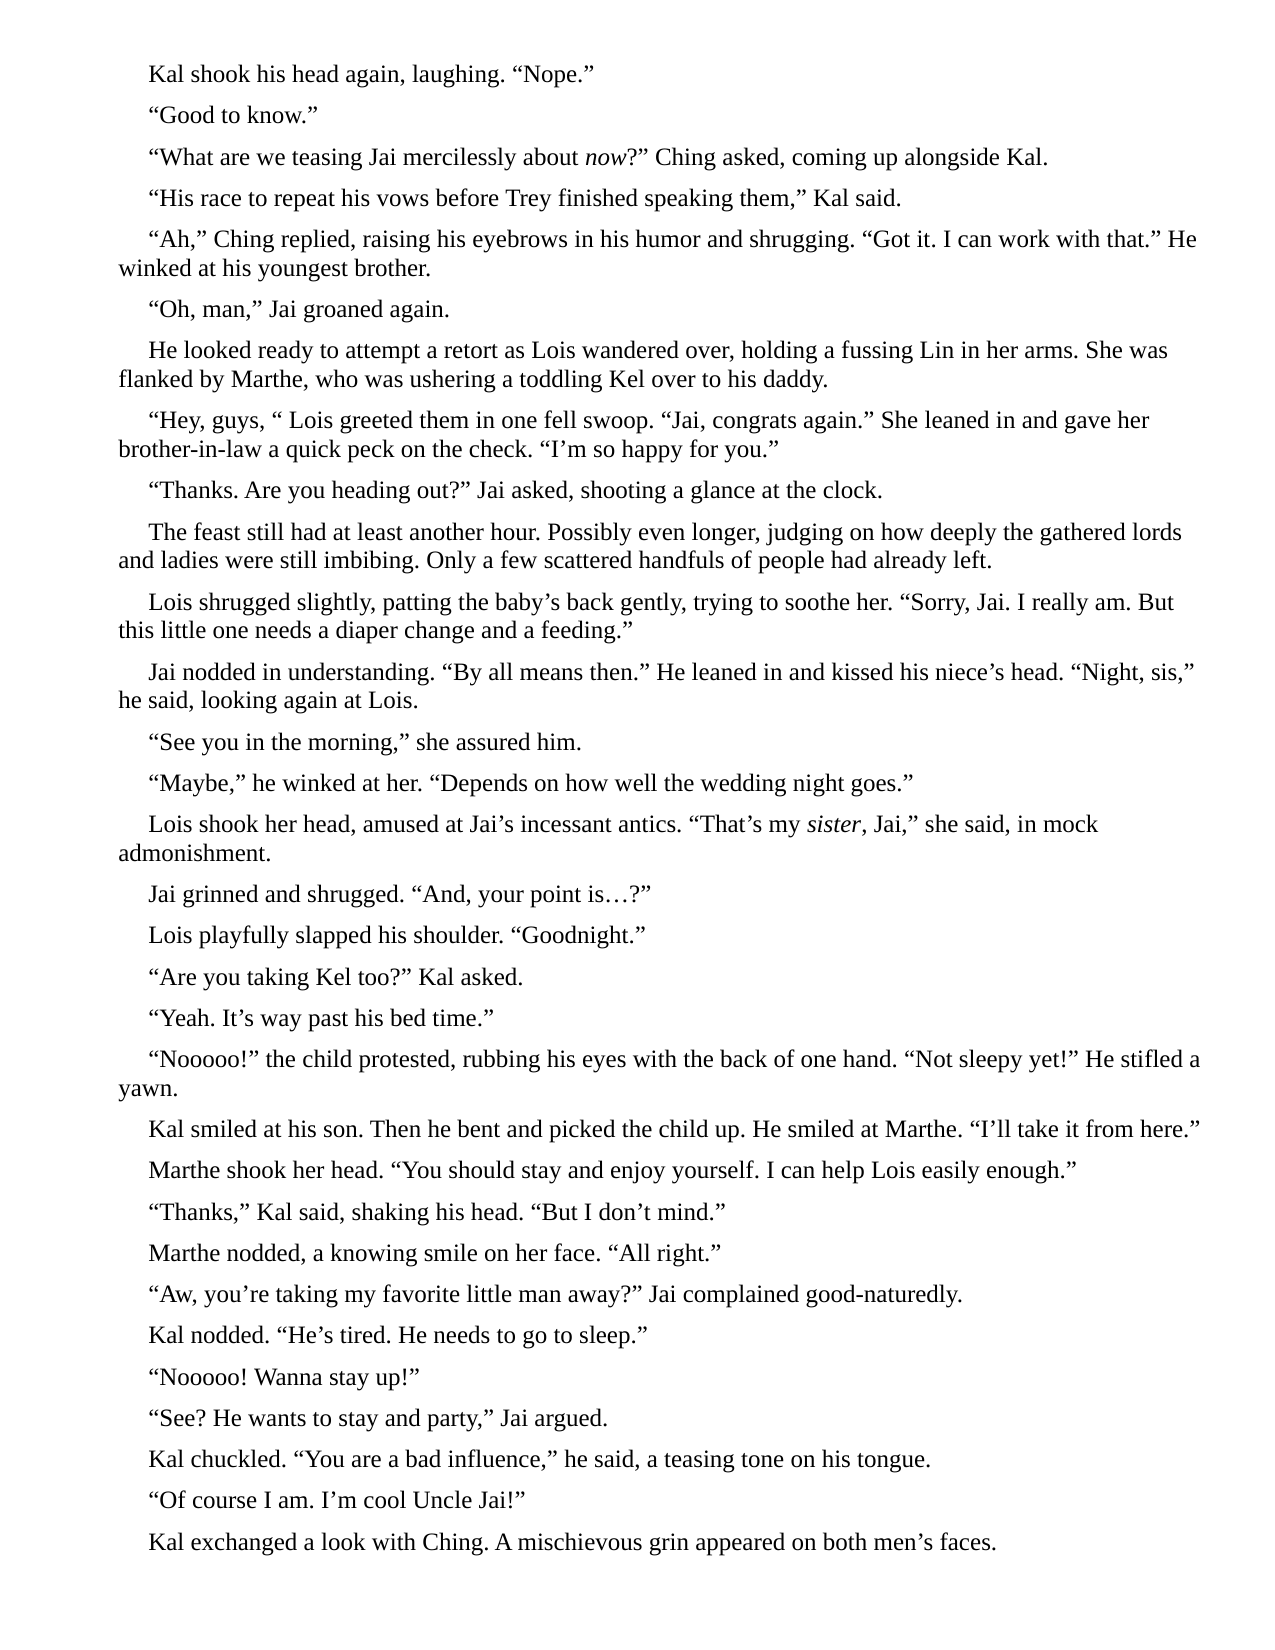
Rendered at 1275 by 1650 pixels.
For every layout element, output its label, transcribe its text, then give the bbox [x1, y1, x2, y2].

text “Good to know.” [118, 100, 1216, 129]
text “Of course I am. I’m cool Uncle Jai!” [118, 1485, 1216, 1514]
text “His race to repeat his vows before Trey finished speaking them,” Kal said. [118, 183, 1216, 212]
text Kal chuckled. “You are a bad influence,” he said, a teasing tone on his tongue. [118, 1444, 1216, 1473]
text “Nooooo!” the child protested, rubbing his eyes with the back of one hand. “Not sleepy yet!” He stifled a yawn. [118, 1044, 1216, 1102]
text The feast still had at least another hour. Possibly even longer, judging on how deeply the gathered lords and ladies were still imbibing. Only a few scattered handfuls of people had already left. [118, 517, 1216, 574]
text “Are you taking Kel too?” Kal asked. [118, 962, 1216, 990]
text “Oh, man,” Jai groaned again. [118, 294, 1216, 323]
text Marthe shook her head. “You should stay and enjoy yourself. I can help Lois easily enough.” [118, 1155, 1216, 1184]
text “See? He wants to stay and party,” Jai argued. [118, 1403, 1216, 1432]
text Jai grinned and shrugged. “And, your point is…?” [118, 879, 1216, 908]
text “What are we teasing Jai mercilessly about now?” Ching asked, coming up alongside Kal. [118, 142, 1216, 170]
text “Aw, you’re taking my favorite little man away?” Jai complained good-naturedly. [118, 1279, 1216, 1308]
text “Yeah. It’s way past his bed time.” [118, 1003, 1216, 1032]
text “Thanks. Are you heading out?” Jai asked, shooting a glance at the clock. [118, 475, 1216, 504]
text Kal smiled at his son. Then he bent and picked the child up. He smiled at Marthe. “I’ll take it from here.” [118, 1114, 1216, 1143]
text Jai nodded in understanding. “By all means then.” He leaned in and kissed his niece’s head. “Night, sis,” he said, looking again at Lois. [118, 657, 1216, 714]
text “Hey, guys, “ Lois greeted them in one fell swoop. “Jai, congrats again.” She leaned in and gave her brother-in-law a quick peck on the check. “I’m so happy for you.” [118, 405, 1216, 463]
text He looked ready to attempt a retort as Lois wandered over, holding a fussing Lin in her arms. She was flanked by Marthe, who was ushering a toddling Kel over to his daddy. [118, 335, 1216, 393]
text Kal exchanged a look with Ching. A mischievous grin appeared on both men’s faces. [118, 1527, 1216, 1555]
text Marthe nodded, a knowing smile on her face. “All right.” [118, 1238, 1216, 1267]
text “Thanks,” Kal said, shaking his head. “But I don’t mind.” [118, 1197, 1216, 1225]
text “See you in the morning,” she assured him. [118, 727, 1216, 755]
text “Ah,” Ching replied, raising his eyebrows in his humor and shrugging. “Got it. I can work with that.” He winked at his youngest brother. [118, 224, 1216, 282]
text Lois shrugged slightly, patting the baby’s back gently, trying to soothe her. “Sorry, Jai. I really am. But this little one needs a diaper change and a feeding.” [118, 587, 1216, 644]
text Kal nodded. “He’s tired. He needs to go to sleep.” [118, 1320, 1216, 1349]
text Kal shook his head again, laughing. “Nope.” [118, 59, 1216, 88]
text Lois shook her head, amused at Jai’s incessant antics. “That’s my sister, Jai,” she said, in mock admonishment. [118, 809, 1216, 867]
text “Maybe,” he winked at her. “Depends on how well the wedding night goes.” [118, 768, 1216, 797]
text Lois playfully slapped his shoulder. “Goodnight.” [118, 920, 1216, 949]
text “Nooooo! Wanna stay up!” [118, 1362, 1216, 1390]
